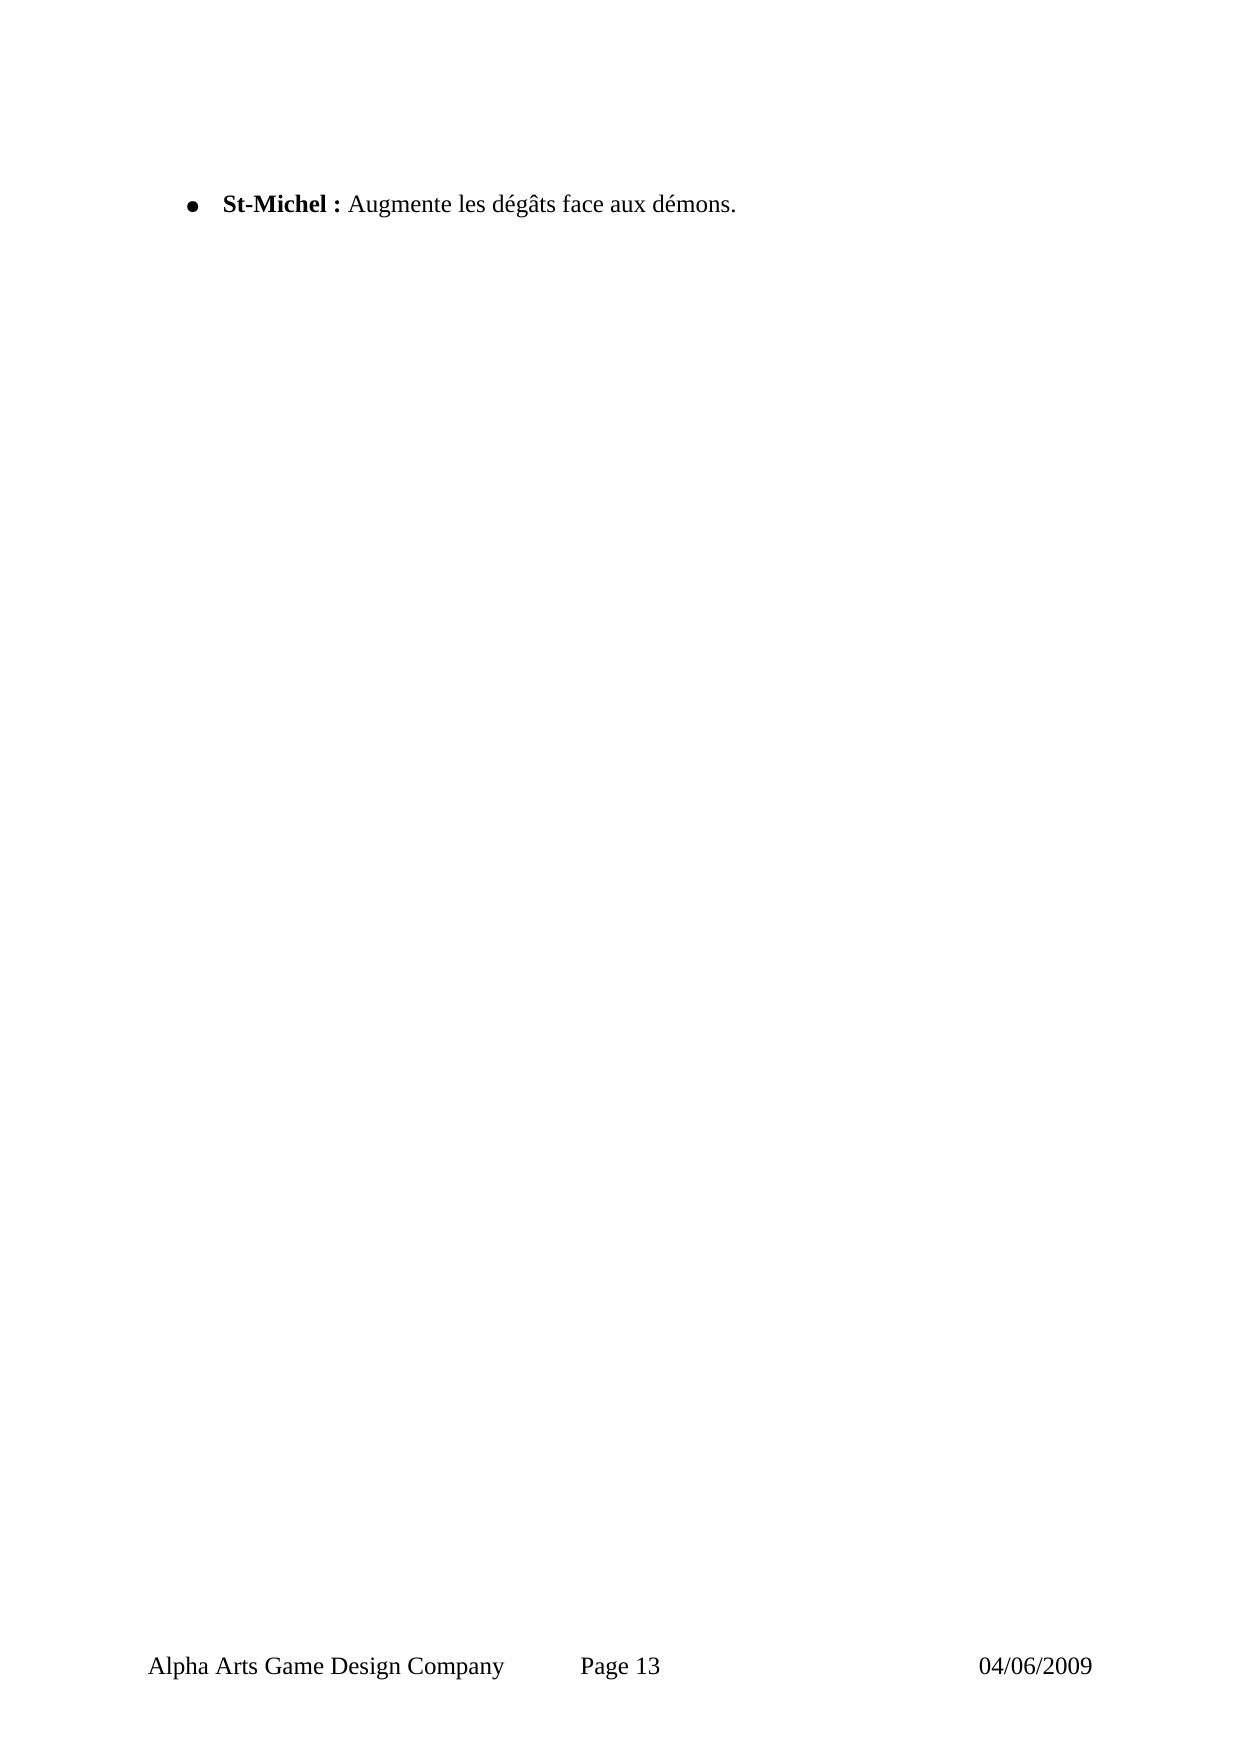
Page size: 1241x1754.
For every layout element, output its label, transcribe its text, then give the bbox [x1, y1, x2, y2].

list St-Michel : Augmente les dégâts face aux démons. [185, 189, 1092, 218]
